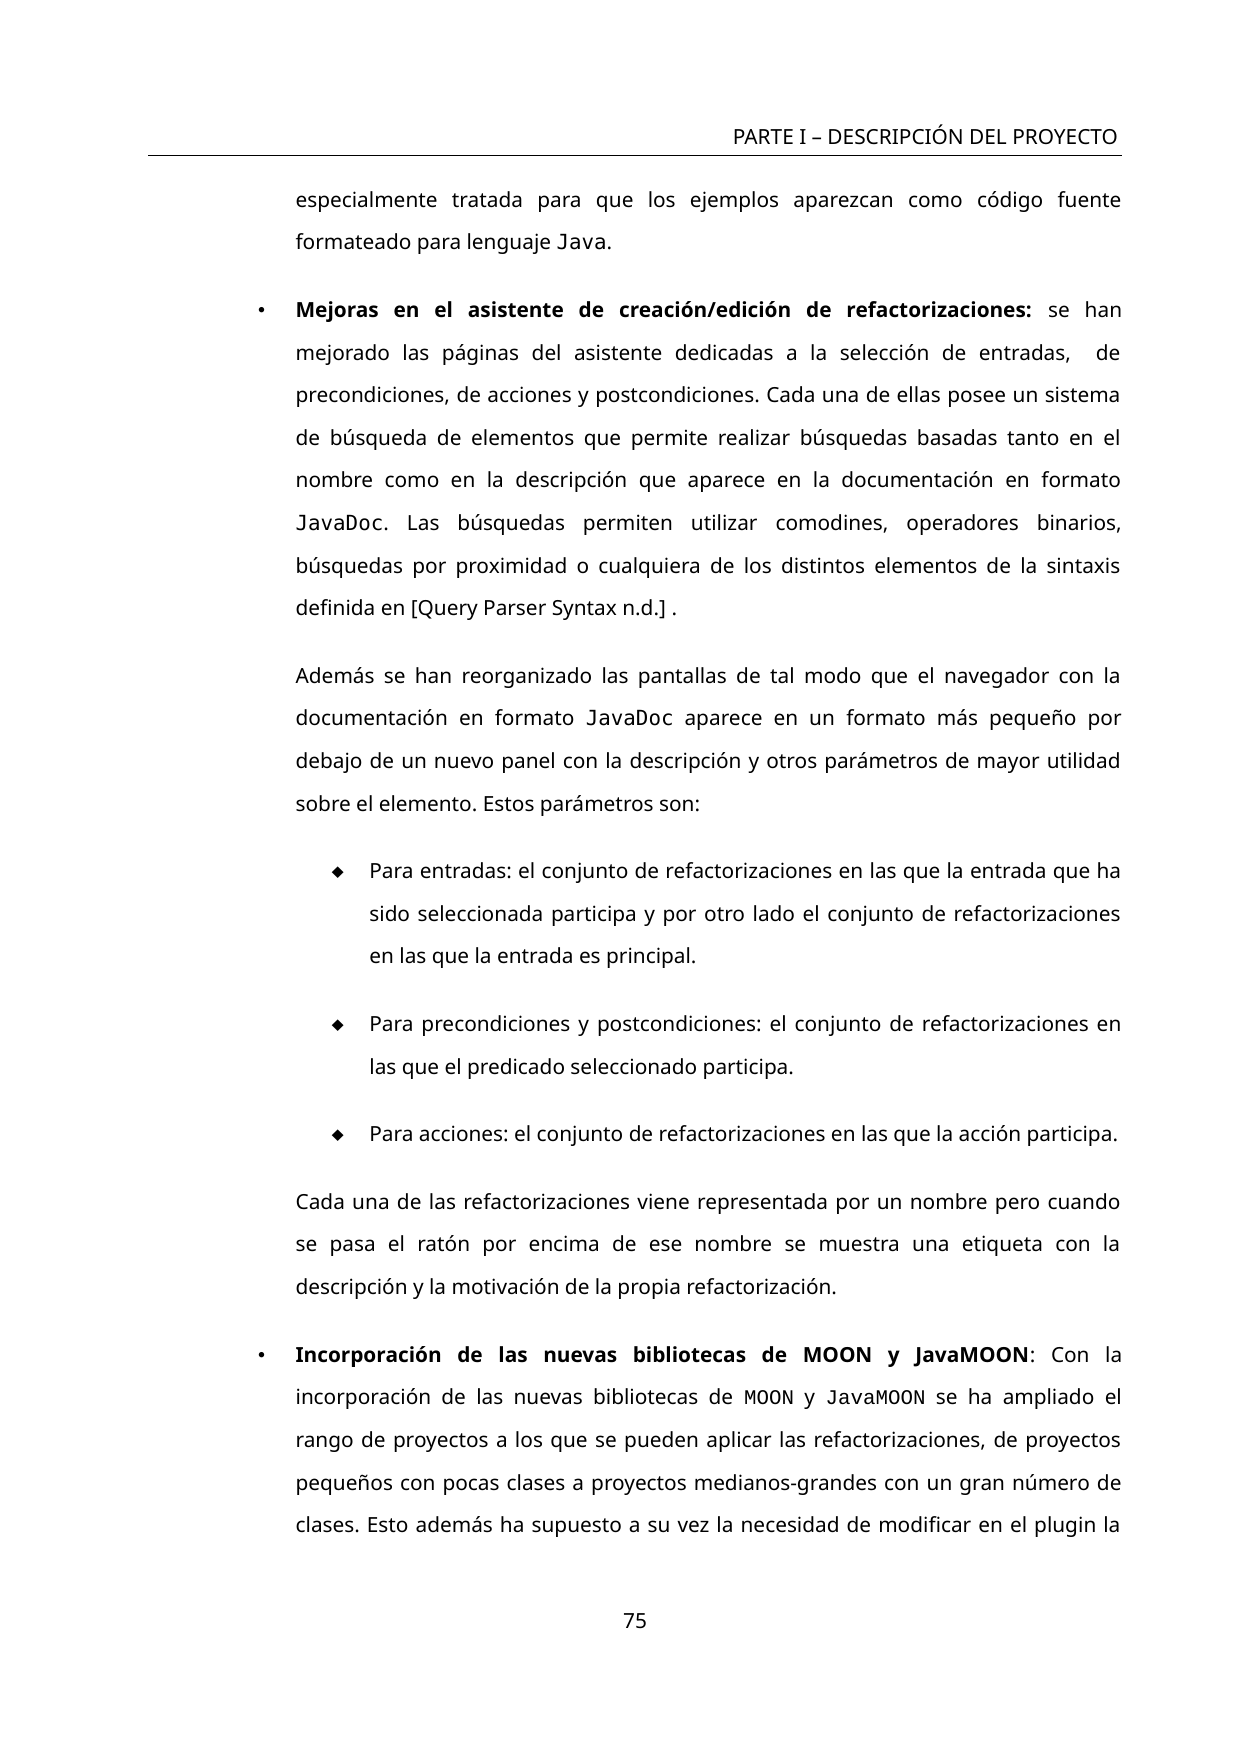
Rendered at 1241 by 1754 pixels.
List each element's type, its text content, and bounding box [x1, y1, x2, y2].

list Mejoras en el asistente de creación/edición de refactorizaciones: se han mejorado las páginas del asistente dedicadas a la selección de entradas, de precondiciones, de acciones y postcondiciones. Cada una de ellas posee un sistema de búsqueda de elementos que permite realizar búsquedas basadas tanto en el nombre como en la descripción que aparece en la documentación en formato JavaDoc. Las búsquedas permiten utilizar comodines, operadores binarios, búsquedas por proximidad o cualquiera de los distintos elementos de la sintaxis definida en [Query Parser Syntax n.d.] . [258, 295, 1122, 622]
list Cada una de las refactorizaciones viene representada por un nombre pero cuando se pasa el ratón por encima de ese nombre se muestra una etiqueta con la descripción y la motivación de la propia refactorización. [258, 1187, 1122, 1301]
list Incorporación de las nuevas bibliotecas de MOON y JavaMOON: Con la incorporación de las nuevas bibliotecas de MOON y JavaMOON se ha ampliado el rango de proyectos a los que se pueden aplicar las refactorizaciones, de proyectos pequeños con pocas clases a proyectos medianos-grandes con un gran número de clases. Esto además ha supuesto a su vez la necesidad de modificar en el plugin la [258, 1340, 1122, 1539]
list Además se han reorganizado las pantallas de tal modo que el navegador con la documentación en formato JavaDoc aparece en un formato más pequeño por debajo de un nuevo panel con la descripción y otros parámetros de mayor utilidad sobre el elemento. Estos parámetros son: [258, 661, 1122, 817]
list Para entradas: el conjunto de refactorizaciones en las que la entrada que ha sido seleccionada participa y por otro lado el conjunto de refactorizaciones en las que la entrada es principal. [332, 856, 1122, 970]
list Para precondiciones y postcondiciones: el conjunto de refactorizaciones en las que el predicado seleccionado participa. [332, 1009, 1122, 1080]
list especialmente tratada para que los ejemplos aparezcan como código fuente formateado para lenguaje Java. [258, 185, 1122, 256]
list Para acciones: el conjunto de refactorizaciones en las que la acción participa. [332, 1119, 1122, 1148]
